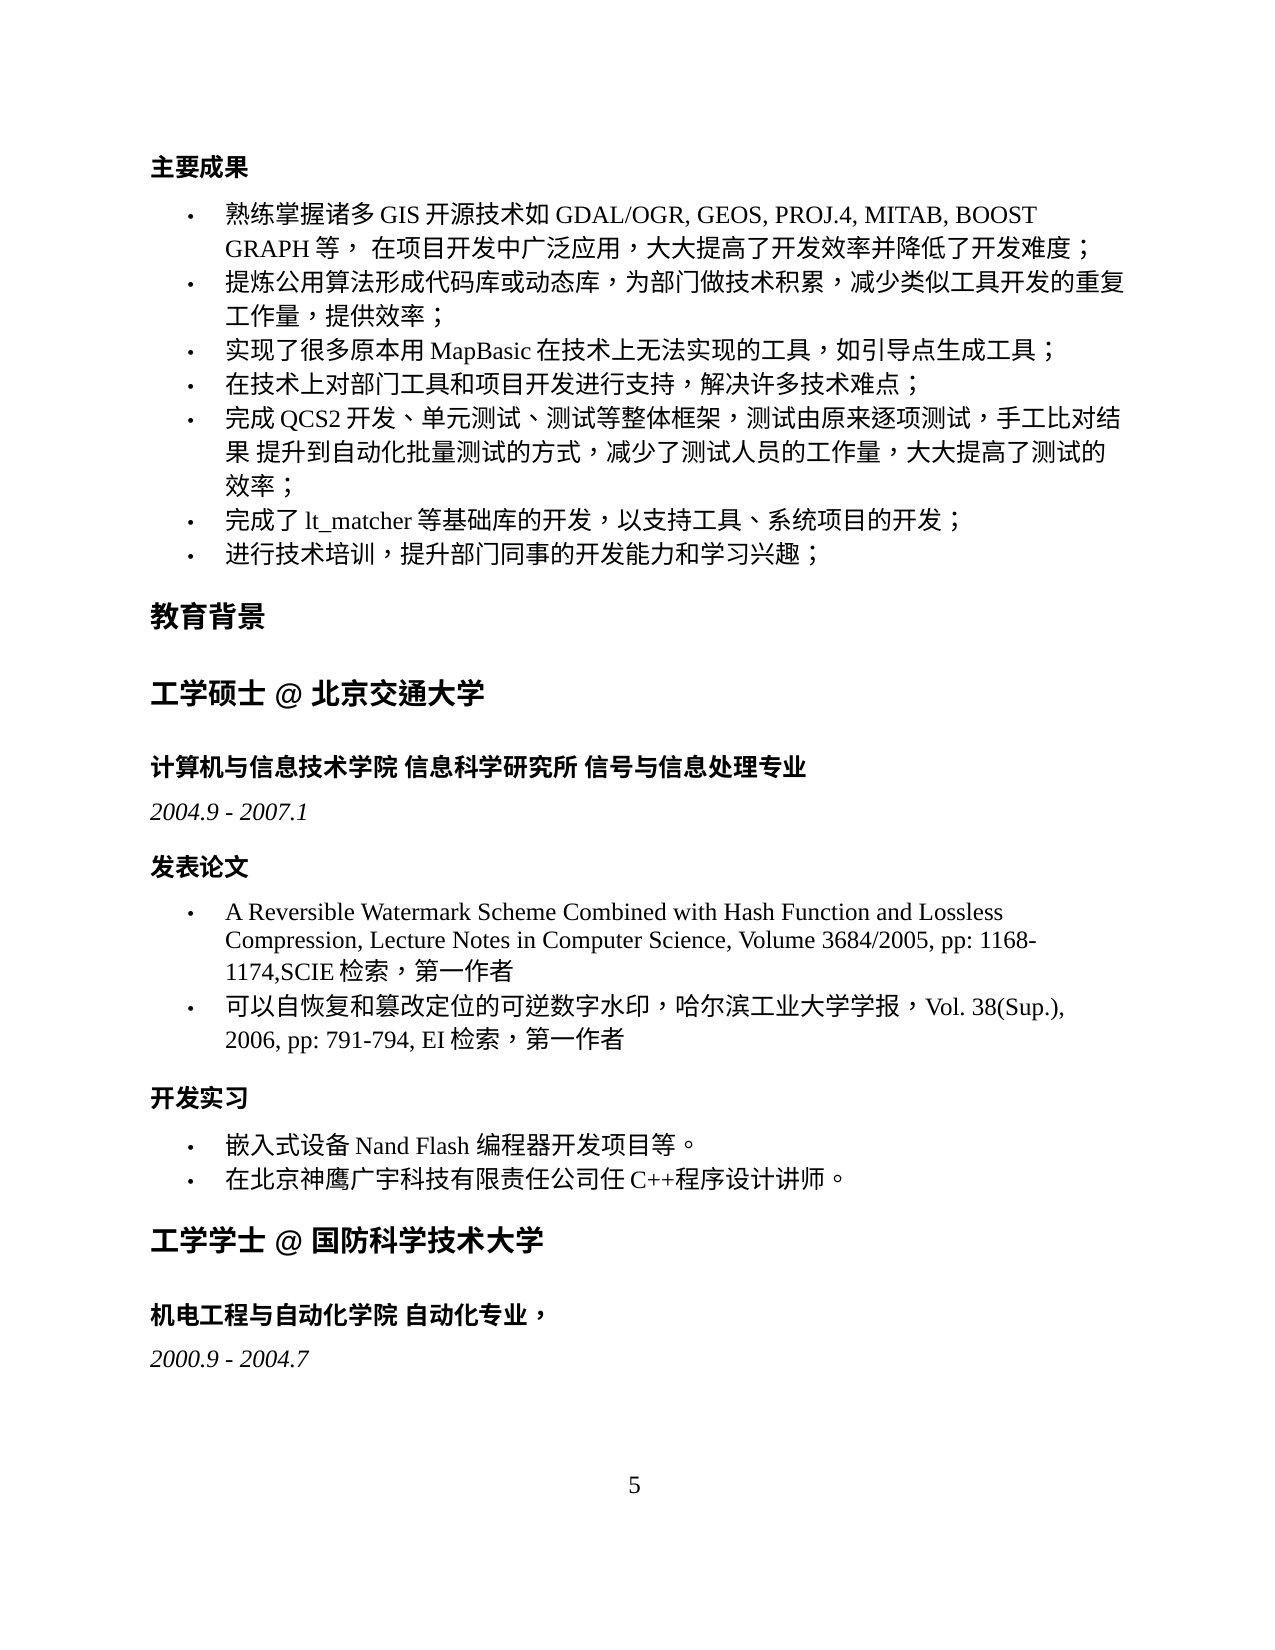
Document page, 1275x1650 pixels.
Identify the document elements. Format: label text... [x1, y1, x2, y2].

text 2000.9 - 2004.7 [150, 1344, 1125, 1373]
subtitle 发表论文 [150, 850, 1125, 884]
subtitle 教育背景 [150, 596, 1125, 636]
list 可以自恢复和篡改定位的可逆数字水印，哈尔滨工业大学学报，Vol. 38(Sup.), 2006, pp: 791-794, EI检索，第一作者 [187, 988, 1125, 1056]
list 在北京神鹰广宇科技有限责任公司任C++程序设计讲师。 [187, 1162, 1125, 1196]
list 进行技术培训，提升部门同事的开发能力和学习兴趣； [187, 537, 1125, 571]
subtitle 计算机与信息技术学院 信息科学研究所 信号与信息处理专业 [150, 750, 1125, 784]
list 在技术上对部门工具和项目开发进行支持，解决许多技术难点； [187, 367, 1125, 401]
subtitle 主要成果 [150, 150, 1125, 184]
list 熟练掌握诸多GIS开源技术如GDAL/OGR, GEOS, PROJ.4, MITAB, BOOST GRAPH等， 在项目开发中广泛应用，大大提高了开发效率并降低了开发难度； [187, 196, 1125, 264]
list 完成QCS2开发、单元测试、测试等整体框架，测试由原来逐项测试，手工比对结果 提升到自动化批量测试的方式，减少了测试人员的工作量，大大提高了测试的效率； [187, 401, 1125, 503]
list 完成了lt_matcher等基础库的开发，以支持工具、系统项目的开发； [187, 503, 1125, 537]
subtitle 开发实习 [150, 1081, 1125, 1115]
list 提炼公用算法形成代码库或动态库，为部门做技术积累，减少类似工具开发的重复 工作量，提供效率； [187, 264, 1125, 332]
subtitle 工学硕士 @ 北京交通大学 [150, 673, 1125, 713]
list 嵌入式设备Nand Flash 编程器开发项目等。 [187, 1127, 1125, 1162]
list A Reversible Watermark Scheme Combined with Hash Function and Lossless Compression, Lecture Notes in Computer Science, Volume 3684/2005, pp: 1168-1174,SCIE检索，第一作者 [187, 897, 1125, 988]
list 实现了很多原本用MapBasic在技术上无法实现的工具，如引导点生成工具； [187, 332, 1125, 367]
subtitle 机电工程与自动化学院 自动化专业， [150, 1298, 1125, 1332]
text 2004.9 - 2007.1 [150, 797, 1125, 825]
subtitle 工学学士 @ 国防科学技术大学 [150, 1221, 1125, 1260]
